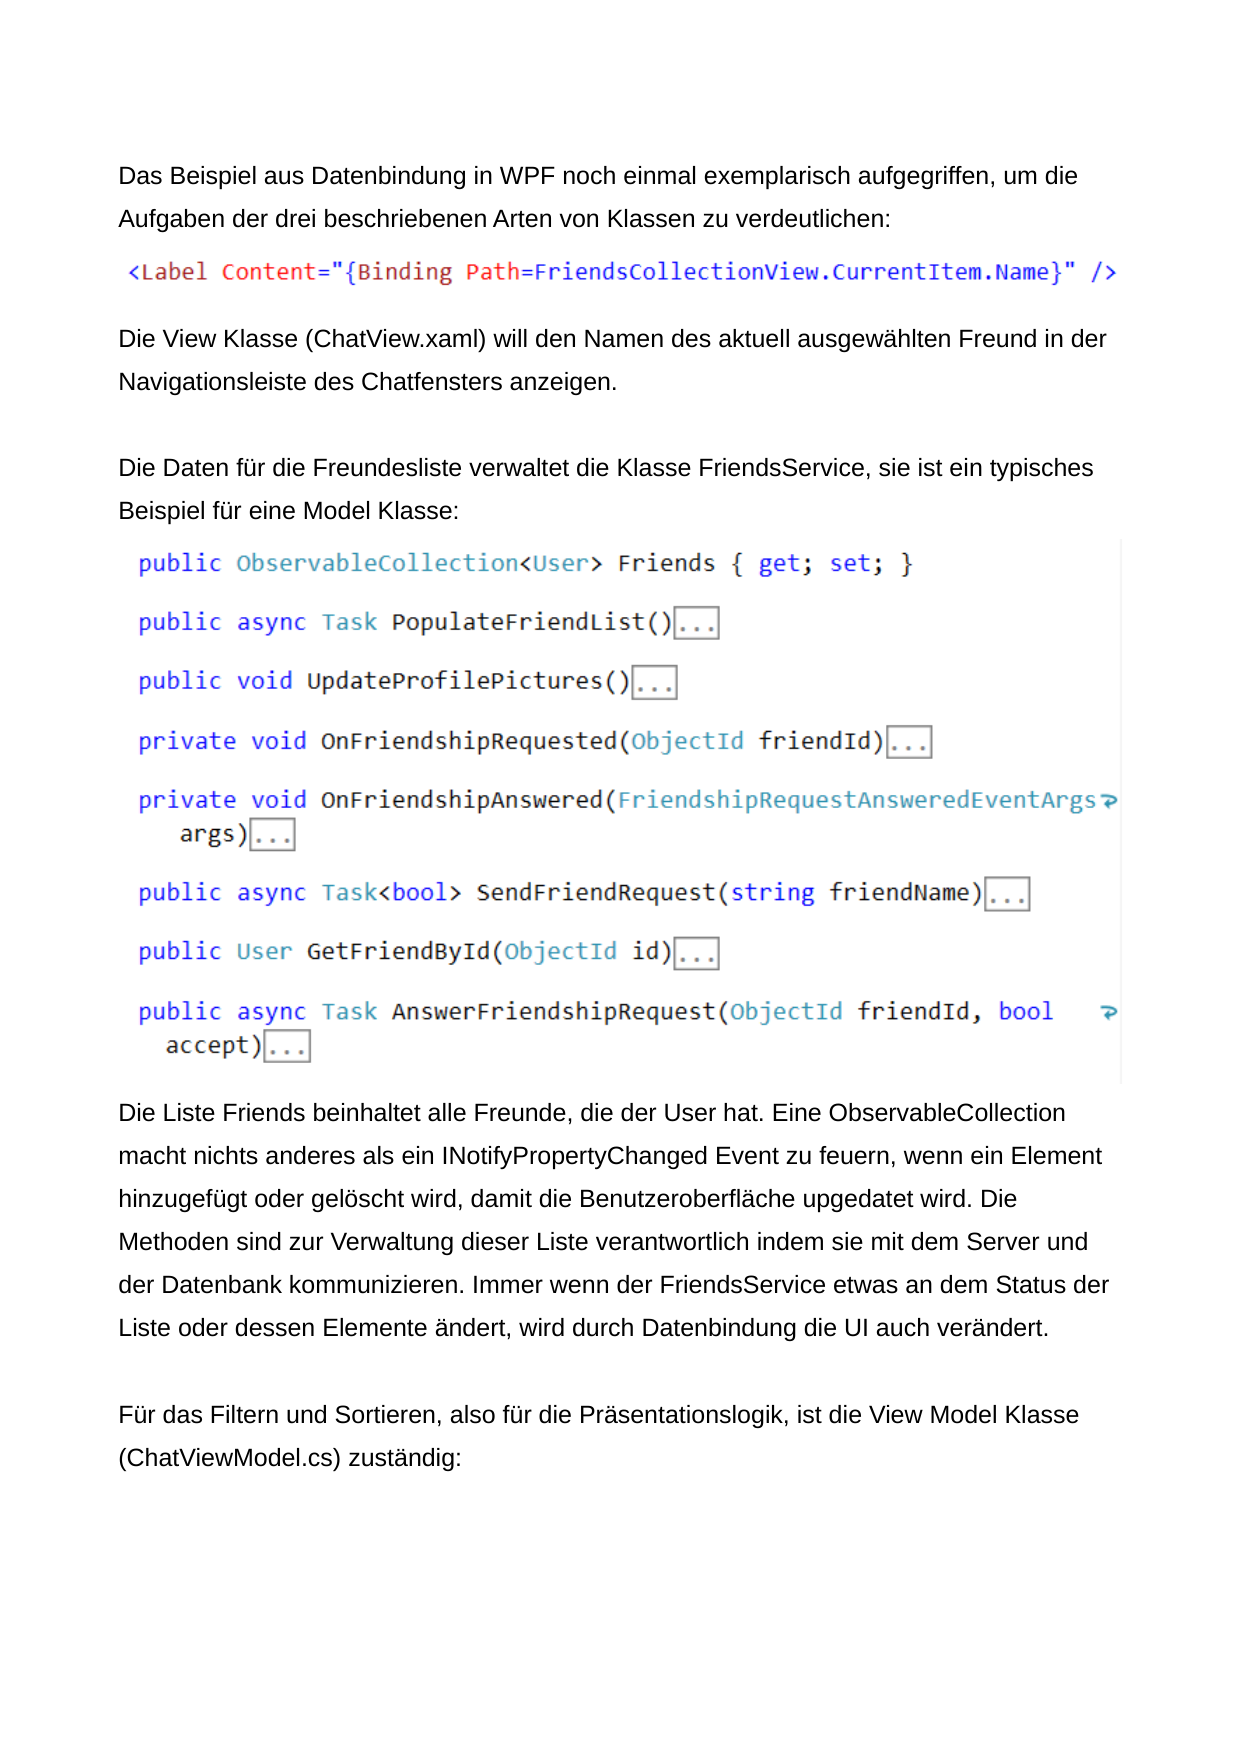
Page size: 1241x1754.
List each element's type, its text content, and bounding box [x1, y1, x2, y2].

text Für das Filtern und Sortieren, also für die Präsentationslogik, ist die View Model Klasse (ChatViewModel.cs) zuständig: [118, 1399, 1122, 1471]
text Die View Klasse (ChatView.xaml) will den Namen des aktuell ausgewählten Freund in der Navigationsleiste des Chatfensters anzeigen. [118, 292, 1122, 396]
picture [118, 255, 1123, 292]
text Die Daten für die Freundesliste verwaltet die Klasse FriendsService, sie ist ein typisches Beispiel für eine Model Klasse: [118, 453, 1122, 525]
text Die Liste Friends beinhaltet alle Freunde, die der User hat. Eine ObservableCollection macht nichts anderes als ein INotifyPropertyChanged Event zu feuern, wenn ein Element hinzugefügt oder gelöscht wird, damit die Benutzeroberfläche upgedatet wird. Die Methoden sind zur Verwaltung dieser Liste verantwortlich indem sie mit dem Server und der Datenbank kommunizieren. Immer wenn der FriendsService etwas an dem Status der Liste oder dessen Elemente ändert, wird durch Datenbindung die UI auch verändert. [118, 1084, 1122, 1342]
picture [118, 539, 1123, 1084]
text Das Beispiel aus Datenbindung in WPF noch einmal exemplarisch aufgegriffen, um die Aufgaben der drei beschriebenen Arten von Klassen zu verdeutlichen: [118, 161, 1122, 233]
text [118, 247, 1122, 255]
